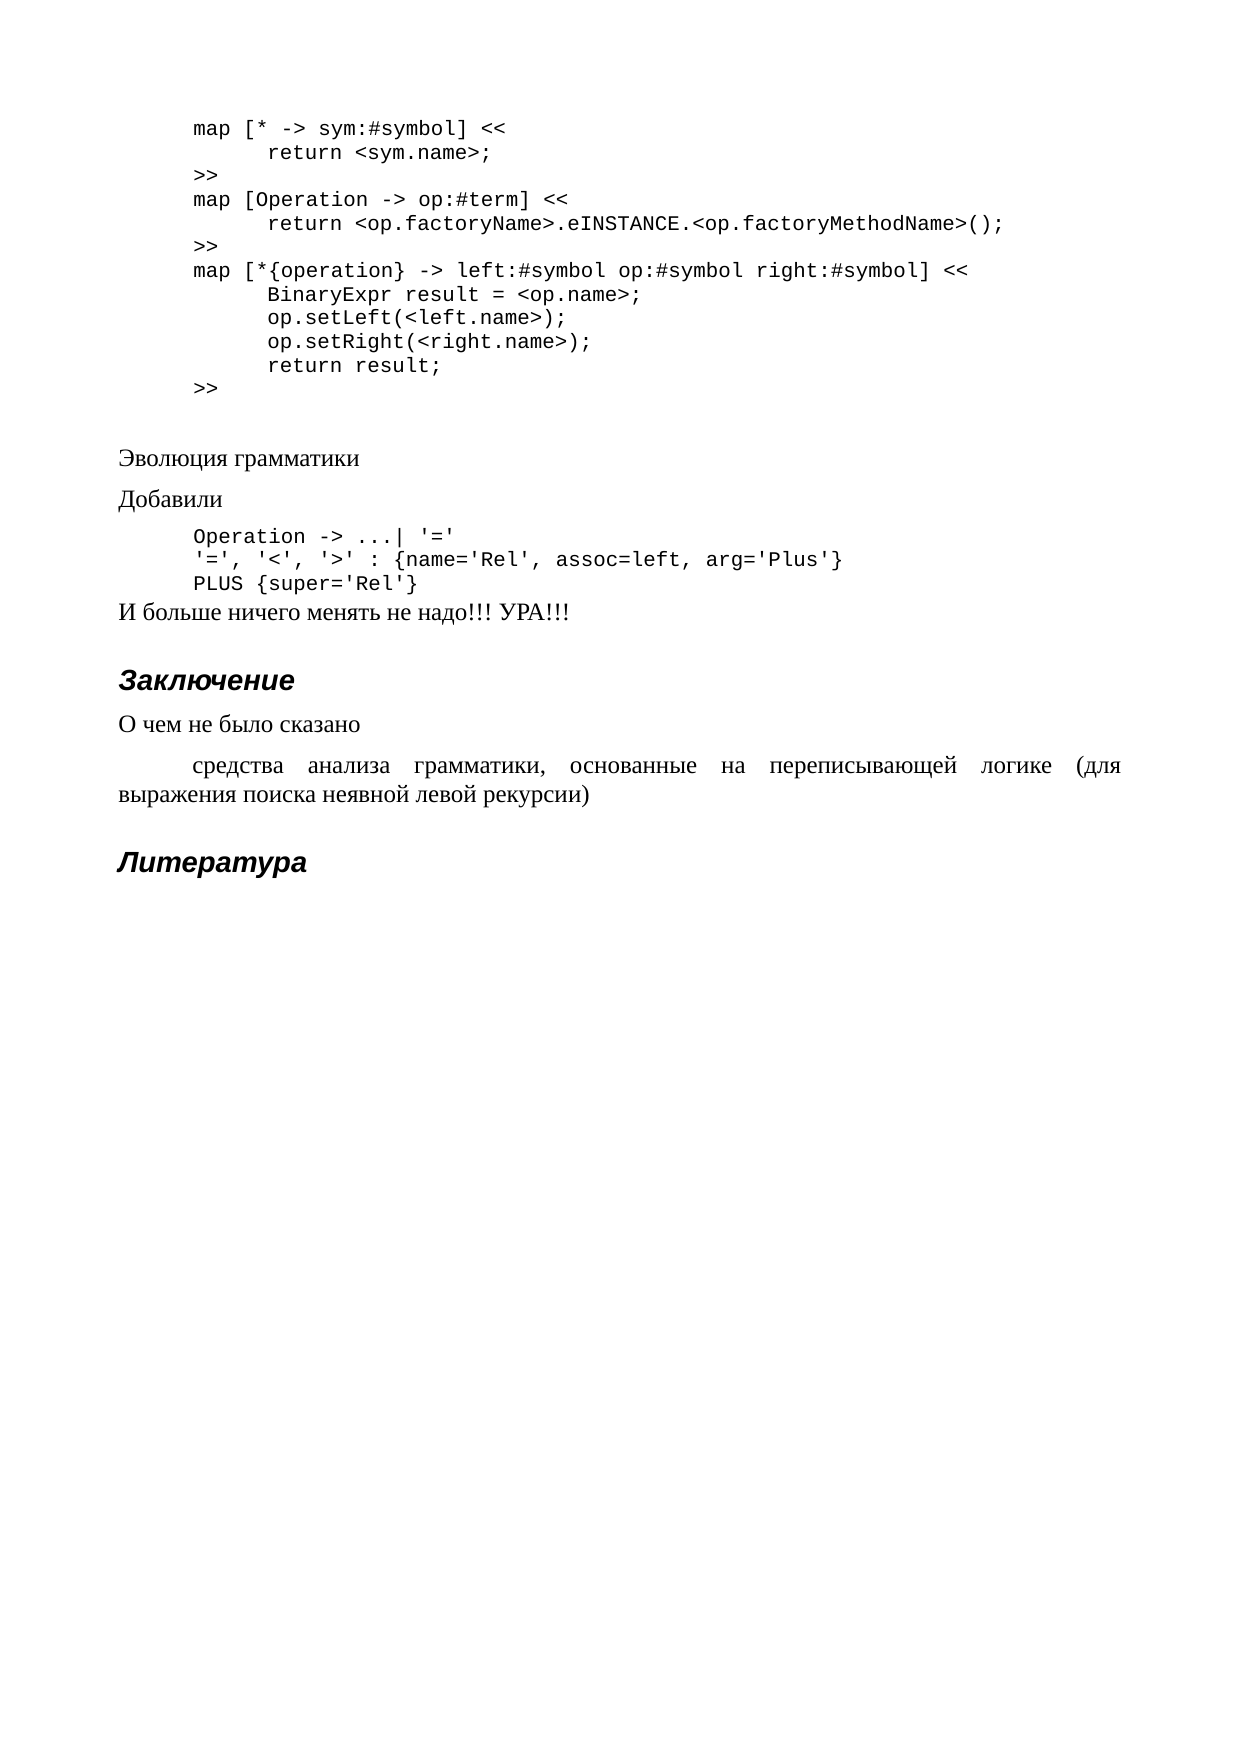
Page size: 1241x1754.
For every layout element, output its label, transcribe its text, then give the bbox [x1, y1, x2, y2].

text op.setRight(<right.name>); [193, 331, 1122, 354]
text return <sym.name>; [193, 142, 1122, 165]
text map [*{operation} -> left:#symbol op:#symbol right:#symbol] << [193, 260, 1122, 284]
text map [* -> sym:#symbol] << [193, 118, 1122, 142]
text map [Operation -> op:#term] << [193, 189, 1122, 213]
text op.setLeft(<left.name>); [193, 307, 1122, 331]
text '=', '<', '>' : {name='Rel', assoc=left, arg='Plus'} [193, 549, 1122, 573]
text PLUS {super='Rel'} [193, 573, 1122, 597]
subtitle Заключение [118, 663, 1122, 696]
text >> [193, 236, 1122, 260]
text >> [193, 165, 1122, 189]
subtitle Литература [118, 845, 1122, 879]
text >> [193, 378, 1122, 402]
text BinaryExpr result = <op.name>; [193, 284, 1122, 307]
text О чем не было сказано [118, 709, 1122, 738]
text средства анализа грамматики, основанные на переписывающей логике (для выражения поиска неявной левой рекурсии) [118, 750, 1122, 808]
text Эволюция грамматики [118, 443, 1122, 472]
text Добавили [118, 484, 1122, 513]
text Operation -> ...| '=' [193, 526, 1122, 549]
text return result; [193, 354, 1122, 378]
text И больше ничего менять не надо!!! УРА!!! [118, 597, 1122, 625]
text return <op.factoryName>.eINSTANCE.<op.factoryMethodName>(); [193, 213, 1122, 236]
